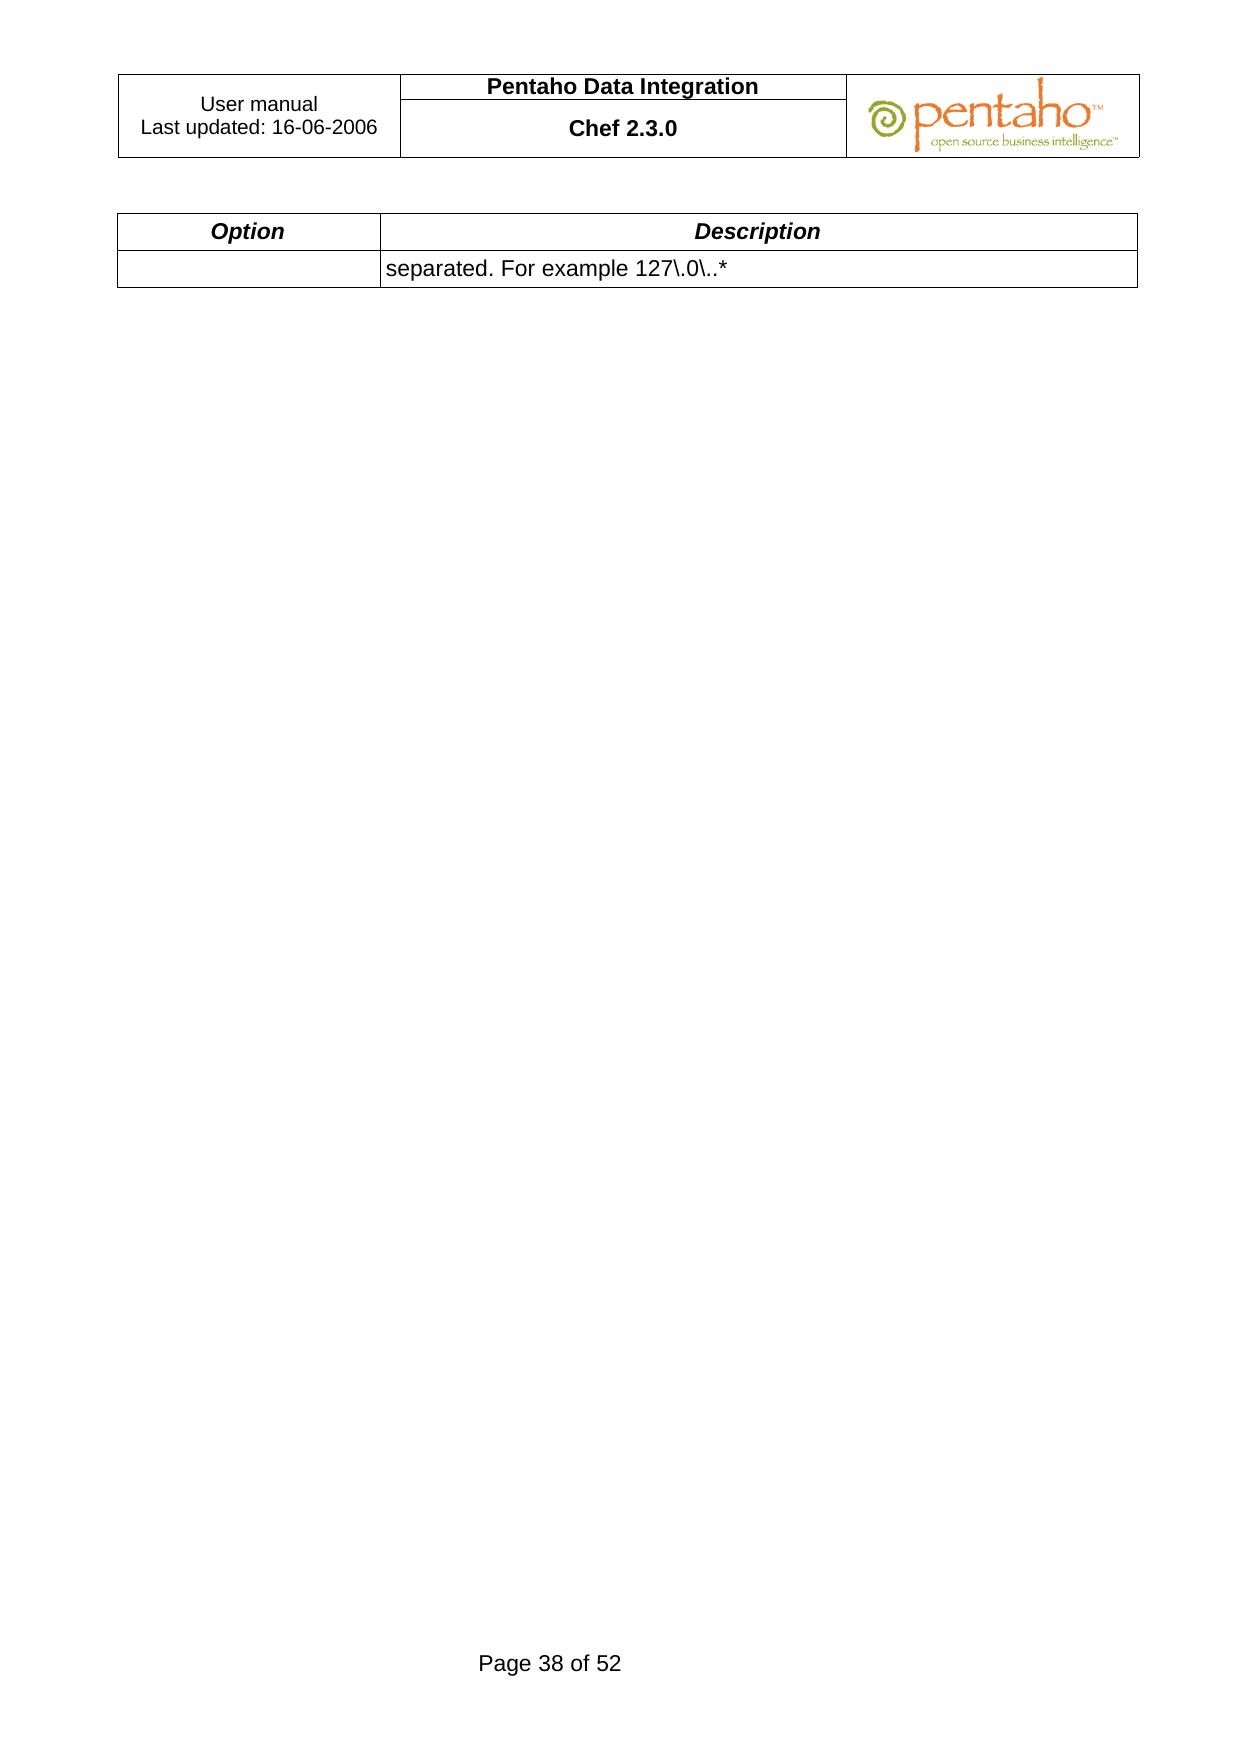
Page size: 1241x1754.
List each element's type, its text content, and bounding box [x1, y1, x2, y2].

table_header Option [118, 214, 380, 250]
table_cell [118, 251, 380, 287]
table_cell separated. For example 127\.0\..* [381, 251, 1137, 287]
table_header Description [381, 214, 1137, 250]
